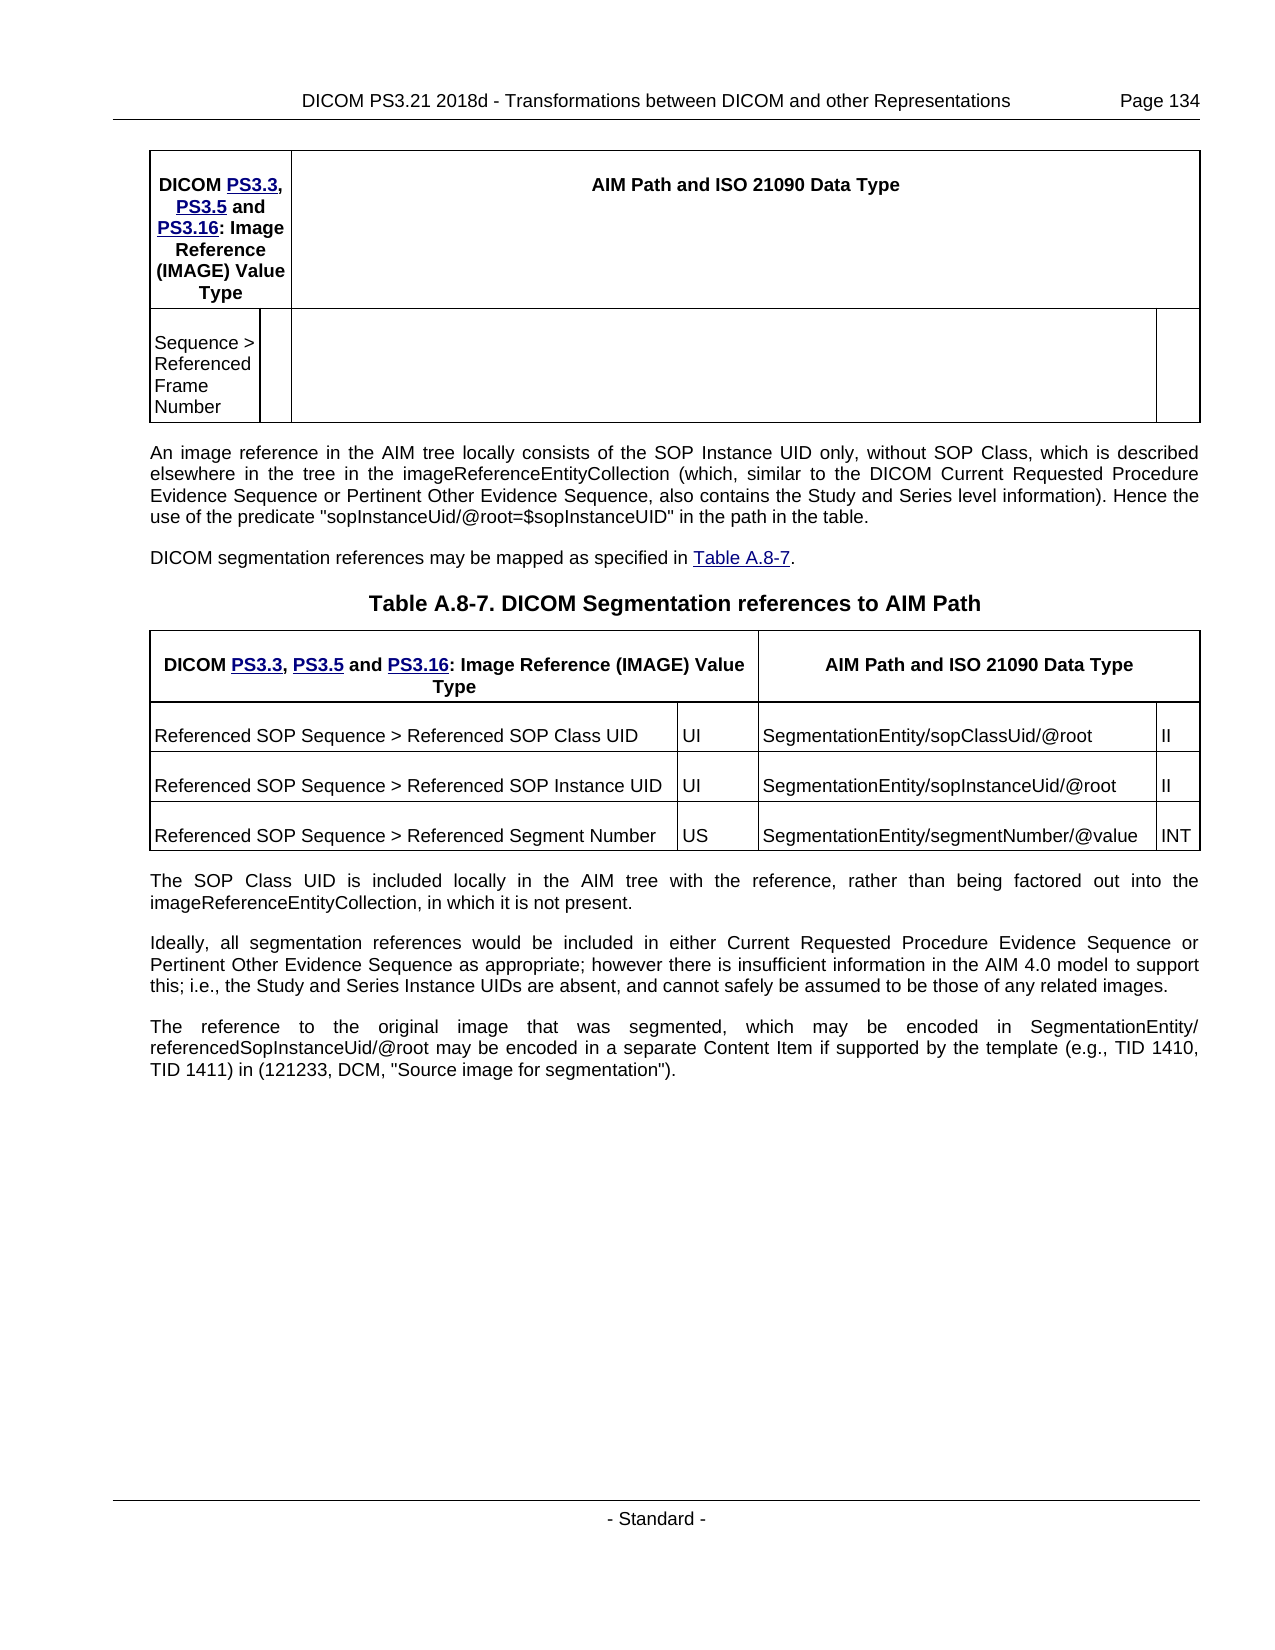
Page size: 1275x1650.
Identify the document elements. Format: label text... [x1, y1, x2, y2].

table_cell Referenced SOP Sequence > Referenced Segment Number [151, 802, 677, 850]
table_header AIM Path and ISO 21090 Data Type [759, 631, 1199, 701]
table_cell Referenced SOP Sequence > Referenced SOP Class UID [151, 703, 677, 751]
table_cell [261, 309, 291, 422]
text DICOM segmentation references may be mapped as specified in Table A.8-7. [150, 547, 1200, 568]
text The SOP Class UID is included locally in the AIM tree with the reference, rather than being factored out into the imageReferenceEntityCollection, in which it is not present. [150, 870, 1200, 913]
table_header AIM Path and ISO 21090 Data Type [292, 151, 1199, 307]
table_header DICOM PS3.3, PS3.5 and PS3.16: Image Reference (IMAGE) Value Type [151, 631, 758, 701]
text Ideally, all segmentation references would be included in either Current Requested Procedure Evidence Sequence or Pertinent Other Evidence Sequence as appropriate; however there is insufficient information in the AIM 4.0 model to support this; i.e., the Study and Series Instance UIDs are absent, and cannot safely be assumed to be those of any related images. [150, 932, 1200, 997]
table_cell UI [678, 752, 758, 801]
table_cell US [678, 802, 758, 850]
table_header DICOM PS3.3, PS3.5 and PS3.16: Image Reference (IMAGE) Value Type [151, 151, 291, 307]
text An image reference in the AIM tree locally consists of the SOP Instance UID only, without SOP Class, which is described elsewhere in the tree in the imageReferenceEntityCollection (which, similar to the DICOM Current Requested Procedure Evidence Sequence or Pertinent Other Evidence Sequence, also contains the Study and Series level information). Hence the use of the predicate "sopInstanceUid/​@root=$sopInstanceUID" in the path in the table. [150, 442, 1200, 528]
table_cell [1157, 309, 1199, 422]
table_cell UI [678, 703, 758, 751]
table_cell Referenced SOP Sequence > Referenced SOP Instance UID [151, 752, 677, 801]
text Table A.8-7. DICOM Segmentation references to AIM Path [150, 591, 1200, 617]
table_cell ​SegmentationEntity/​sopInstanceUid/​@root [759, 752, 1156, 801]
table_cell SegmentationEntity/​segmentNumber/​@value [759, 802, 1156, 850]
text The reference to the original image that was segmented, which may be encoded in SegmentationEntity/​referencedSopInstanceUid/​@root may be encoded in a separate Content Item if supported by the template (e.g., TID 1410, TID 1411) in (121233, DCM, "Source image for segmentation"). [150, 1016, 1200, 1080]
table_cell II [1157, 752, 1199, 801]
table_cell II [1157, 703, 1199, 751]
table_cell Sequence > Referenced Frame Number [151, 309, 259, 422]
table_cell INT [1157, 802, 1199, 850]
table_cell [292, 309, 1156, 422]
table_cell SegmentationEntity/​sopClassUid/​@root [759, 703, 1156, 751]
